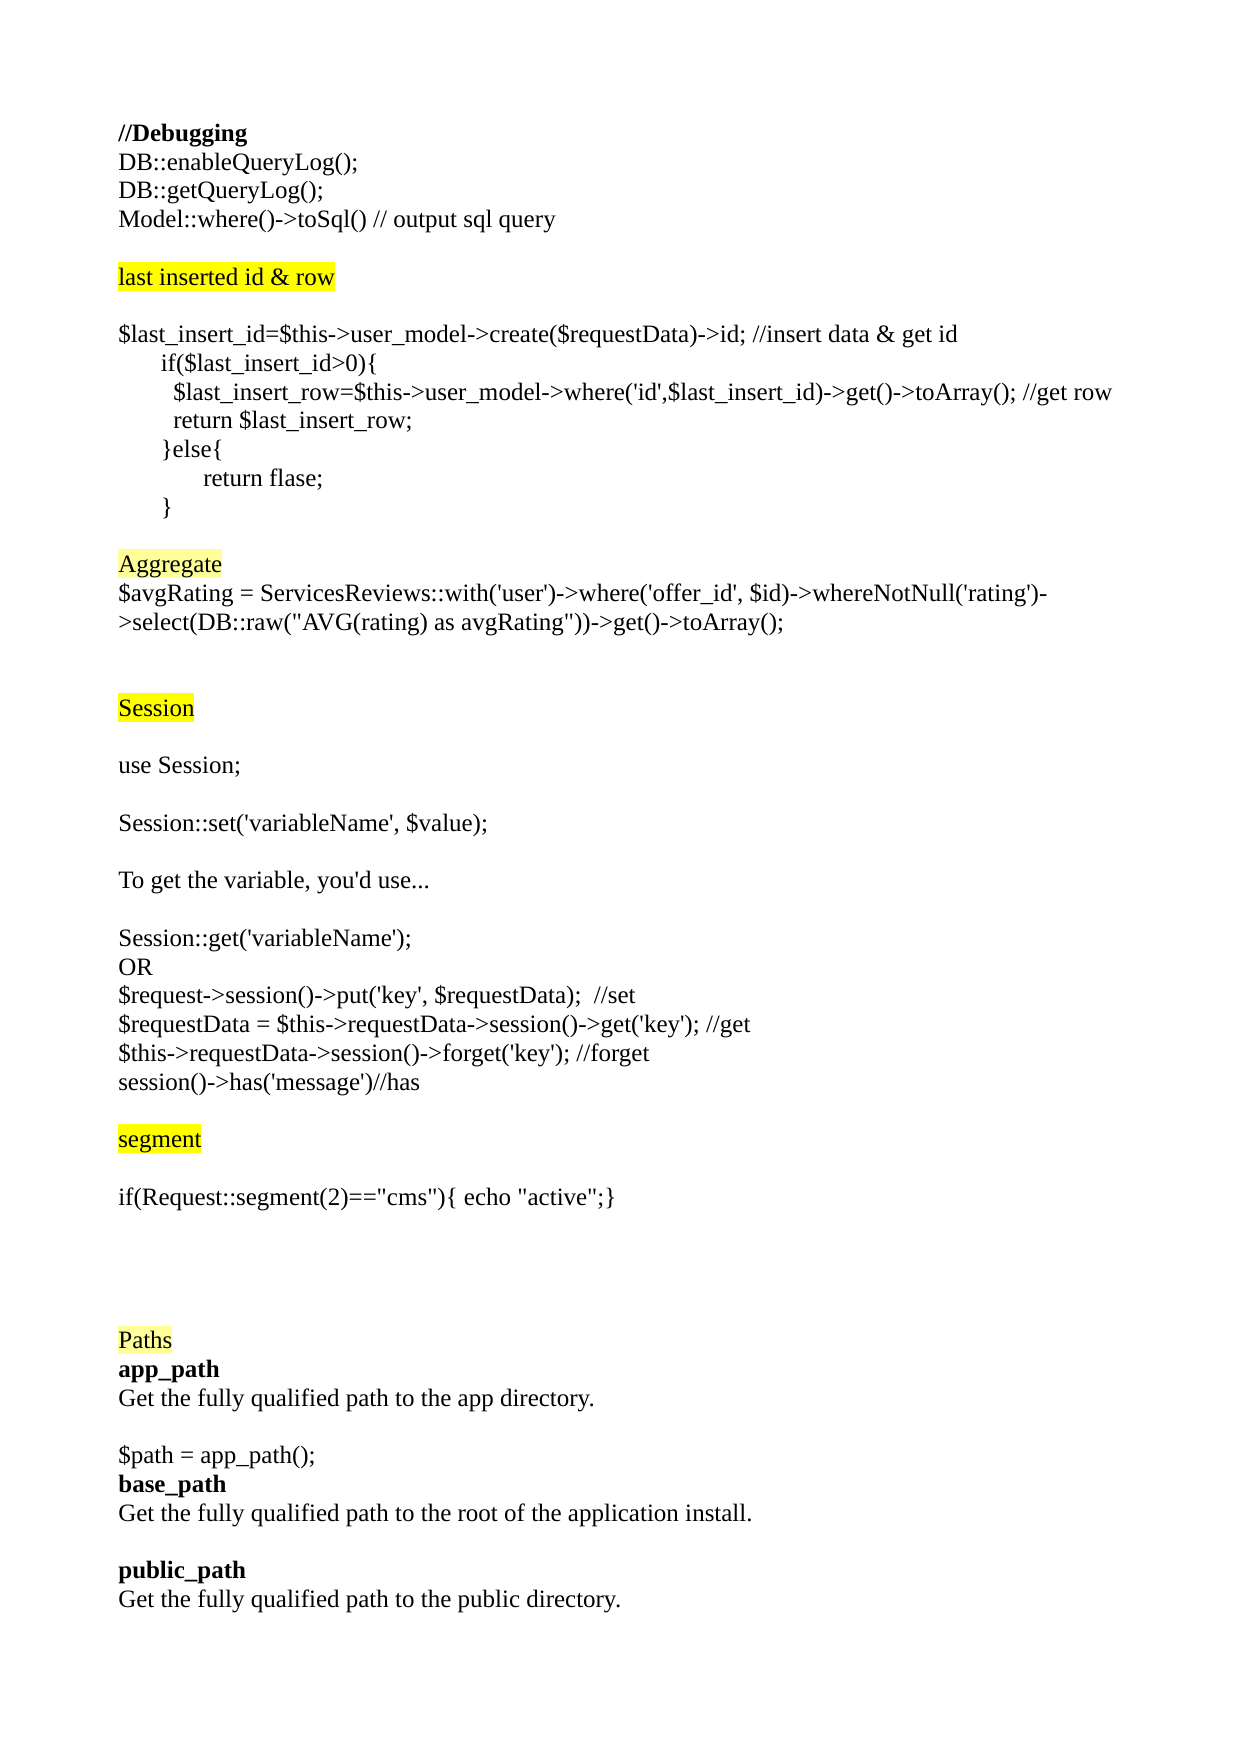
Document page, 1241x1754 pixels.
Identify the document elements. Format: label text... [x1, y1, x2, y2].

text Session::get('variableName'); [118, 923, 1122, 952]
text last inserted id & row [118, 262, 1122, 291]
text base_path [118, 1469, 1122, 1498]
text Session [118, 693, 1122, 722]
text segment [118, 1124, 1122, 1153]
text return flase; [118, 463, 1122, 492]
text Session::set('variableName', $value); [118, 808, 1122, 837]
text $last_insert_id=$this->user_model->create($requestData)->id; //insert data & get id [118, 319, 1122, 348]
text $last_insert_row=$this->user_model->where('id',$last_insert_id)->get()->toArray(); //get row [118, 377, 1122, 406]
text To get the variable, you'd use... [118, 866, 1122, 894]
text Get the fully qualified path to the public directory. [118, 1584, 1122, 1613]
text $requestData = $this->requestData->session()->get('key'); //get [118, 1009, 1122, 1038]
text OR [118, 952, 1122, 981]
text if(Request::segment(2)=="cms"){ echo "active";} [118, 1182, 1122, 1211]
text Model::where()->toSql() // output sql query [118, 204, 1122, 233]
text $path = app_path(); [118, 1441, 1122, 1469]
text Get the fully qualified path to the root of the application install. [118, 1498, 1122, 1527]
text }else{ [118, 434, 1122, 463]
text if($last_insert_id>0){ [118, 348, 1122, 377]
text session()->has('message')//has [118, 1067, 1122, 1096]
text public_path [118, 1556, 1122, 1584]
text Get the fully qualified path to the app directory. [118, 1383, 1122, 1412]
text DB::enableQueryLog(); [118, 147, 1122, 176]
text use Session; [118, 751, 1122, 779]
text Paths [118, 1326, 1122, 1354]
text DB::getQueryLog(); [118, 176, 1122, 204]
text Aggregate [118, 549, 1122, 578]
text $request->session()->put('key', $requestData); //set [118, 981, 1122, 1009]
text } [118, 492, 1122, 521]
text $this->requestData->session()->forget('key'); //forget [118, 1038, 1122, 1067]
text return $last_insert_row; [118, 406, 1122, 434]
text $avgRating = ServicesReviews::with('user')->where('offer_id', $id)->whereNotNull('rating')->select(DB::raw("AVG(rating) as avgRating"))->get()->toArray(); [118, 578, 1122, 636]
text //Debugging [118, 118, 1122, 147]
text app_path [118, 1354, 1122, 1383]
